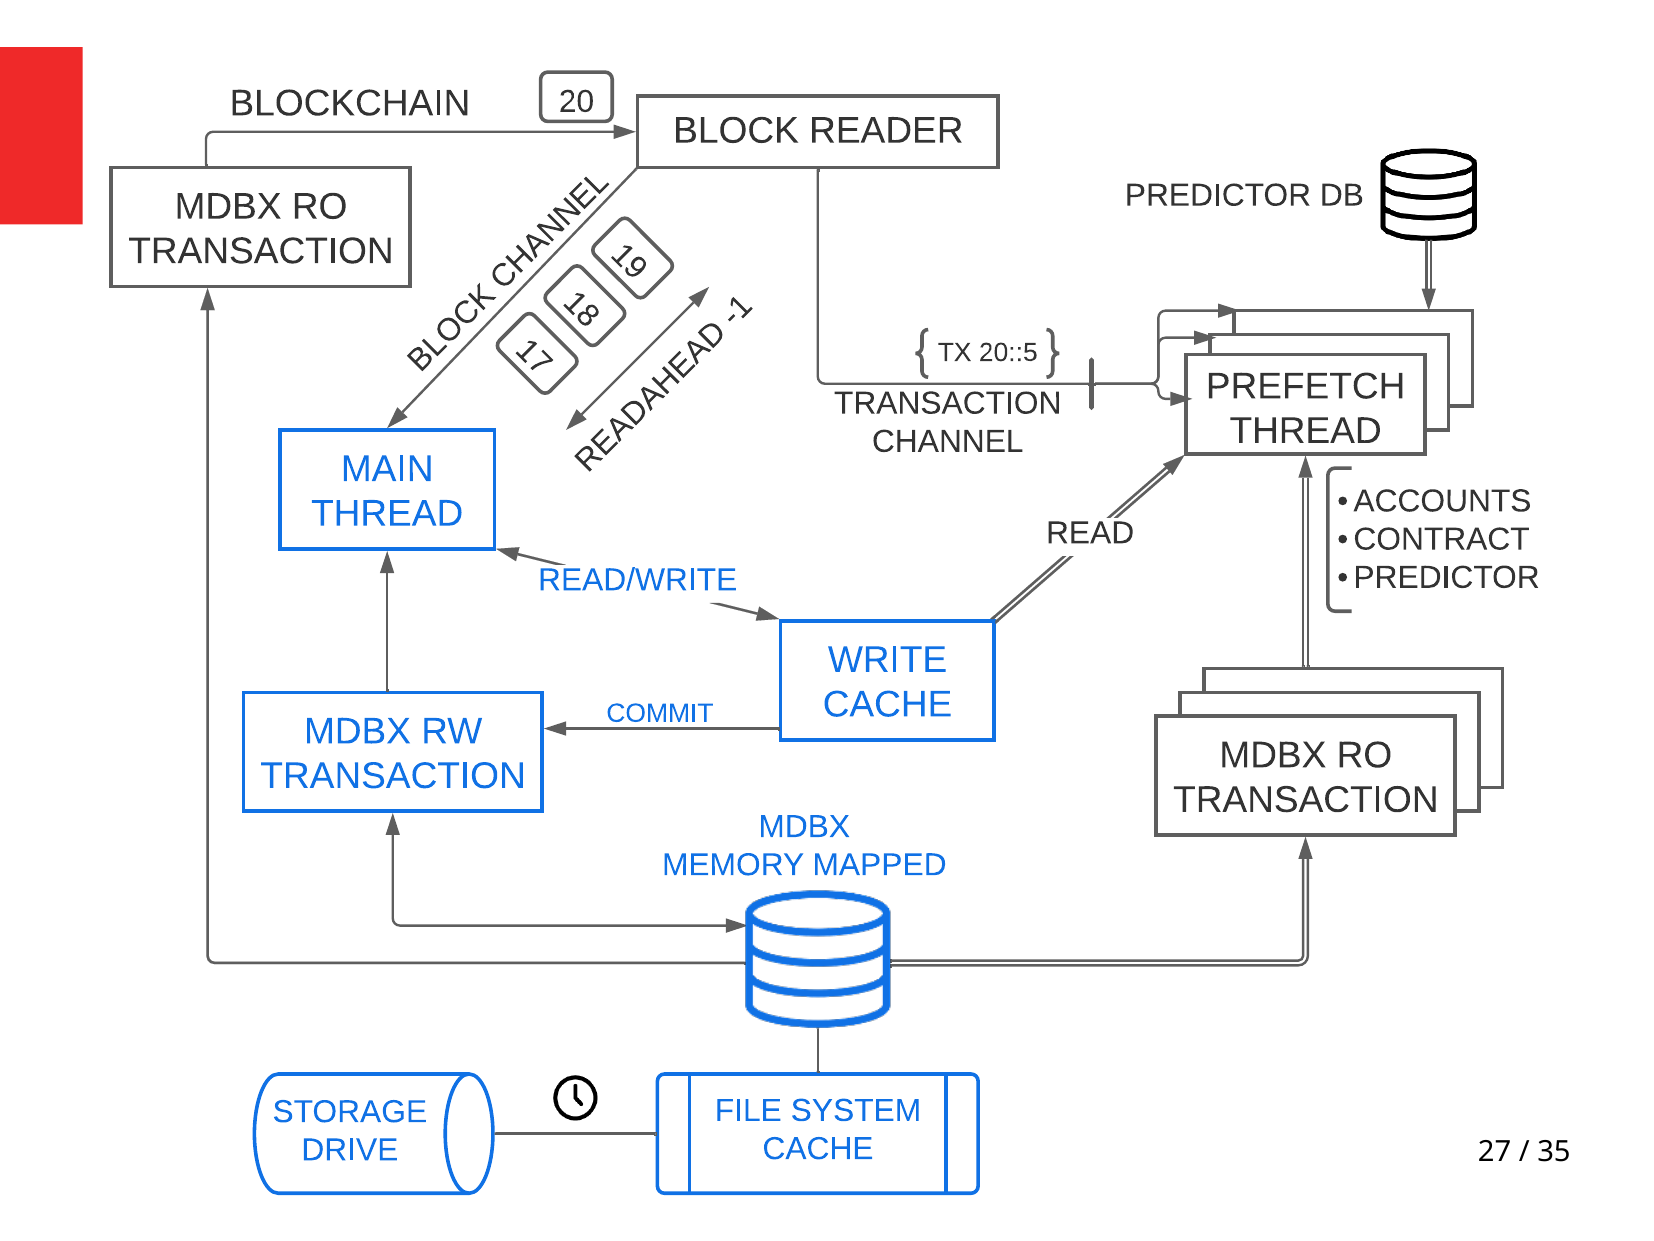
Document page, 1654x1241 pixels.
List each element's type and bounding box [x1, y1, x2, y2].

picture [86, 47, 1591, 1218]
